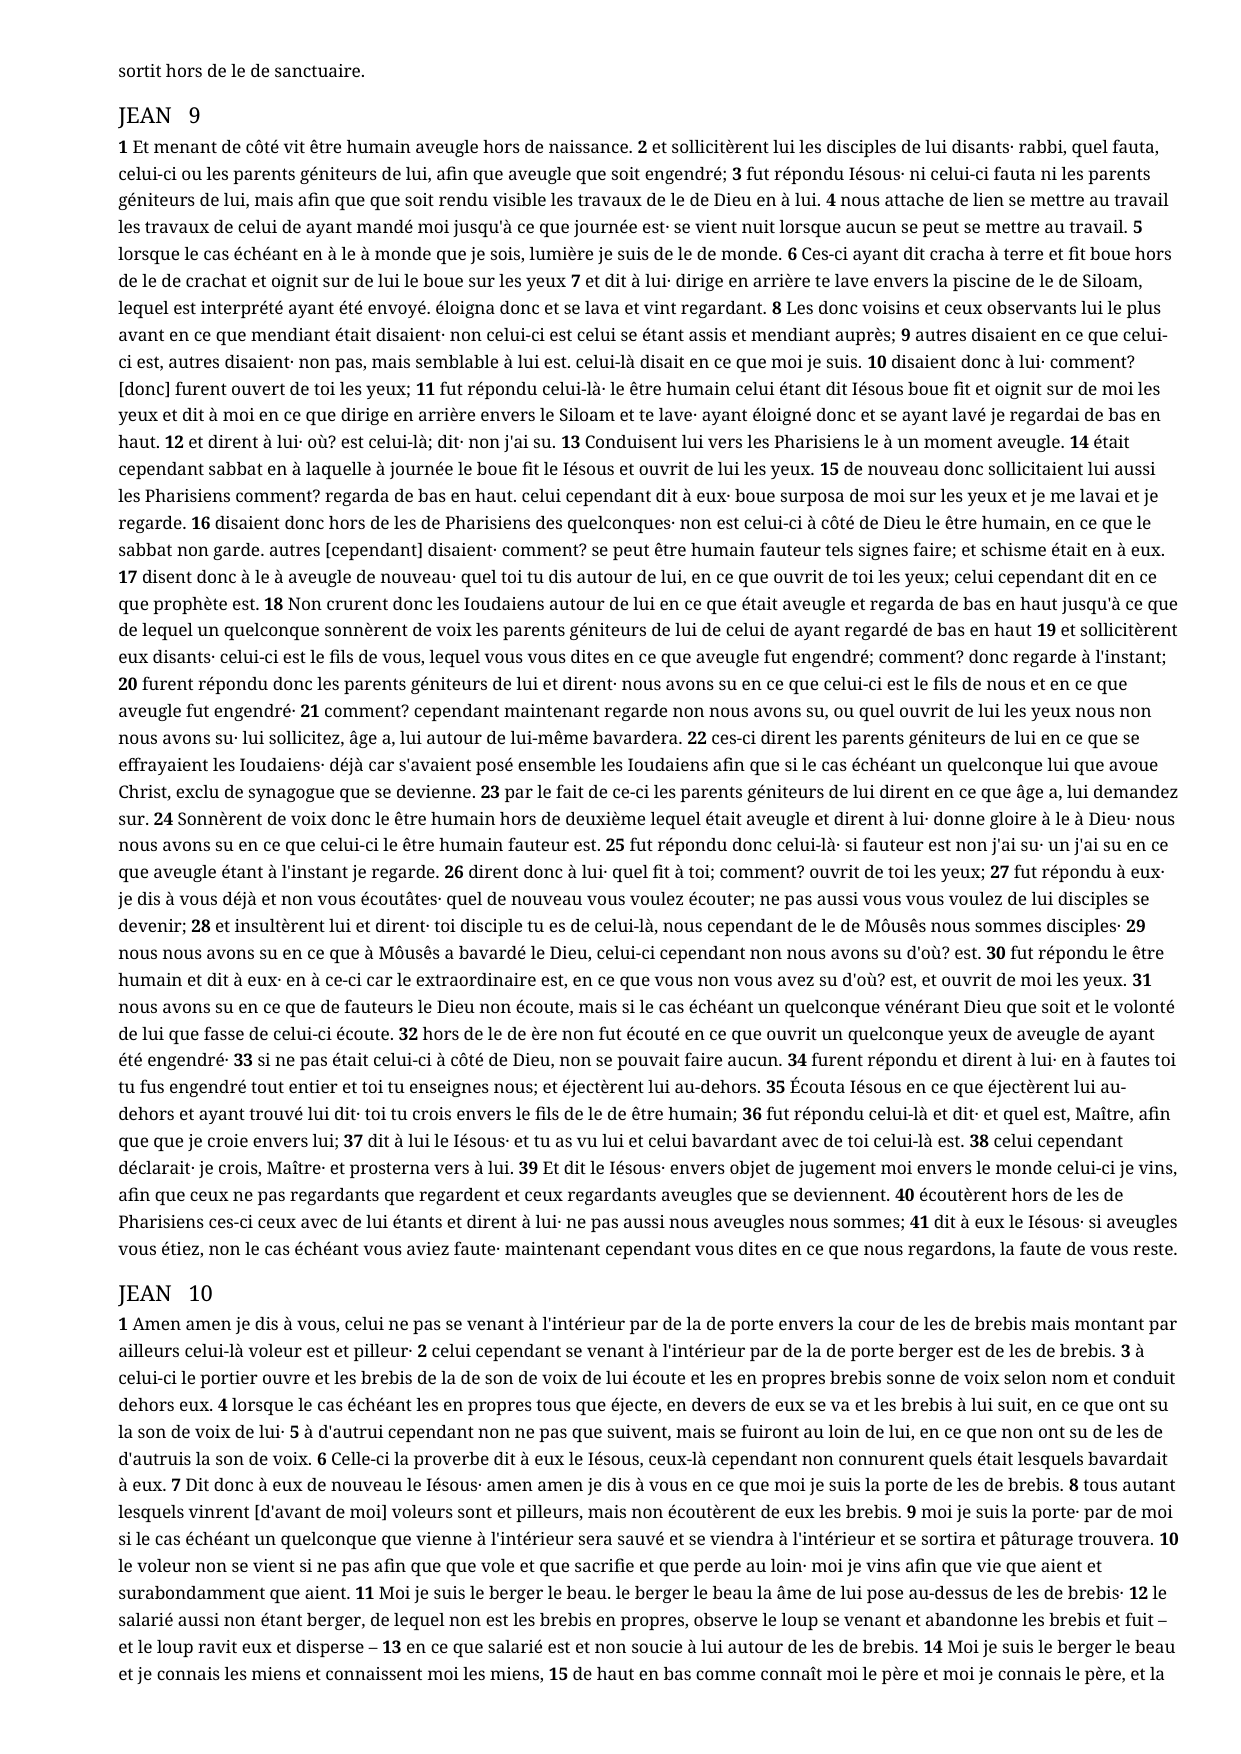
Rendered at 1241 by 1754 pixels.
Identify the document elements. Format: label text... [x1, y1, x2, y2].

text 1 Et menant de côté vit être humain aveugle hors de naissance. 2 et sollicitèrent lui les disciples de lui disants· rabbi, quel fauta, celui-ci ou les parents géniteurs de lui, afin que aveugle que soit engendré; 3 fut répondu Iésous· ni celui-ci fauta ni les parents géniteurs de lui, mais afin que que soit rendu visible les travaux de le de Dieu en à lui. 4 nous attache de lien se mettre au travail les travaux de celui de ayant mandé moi jusqu'à ce que journée est· se vient nuit lorsque aucun se peut se mettre au travail. 5 lorsque le cas échéant en à le à monde que je sois, lumière je suis de le de monde. 6 Ces-ci ayant dit cracha à terre et fit boue hors de le de crachat et oignit sur de lui le boue sur les yeux 7 et dit à lui· dirige en arrière te lave envers la piscine de le de Siloam, lequel est interprété ayant été envoyé. éloigna donc et se lava et vint regardant. 8 Les donc voisins et ceux observants lui le plus avant en ce que mendiant était disaient· non celui-ci est celui se étant assis et mendiant auprès; 9 autres disaient en ce que celui-ci est, autres disaient· non pas, mais semblable à lui est. celui-là disait en ce que moi je suis. 10 disaient donc à lui· comment? [donc] furent ouvert de toi les yeux; 11 fut répondu celui-là· le être humain celui étant dit Iésous boue fit et oignit sur de moi les yeux et dit à moi en ce que dirige en arrière envers le Siloam et te lave· ayant éloigné donc et se ayant lavé je regardai de bas en haut. 12 et dirent à lui· où? est celui-là; dit· non j'ai su. 13 Conduisent lui vers les Pharisiens le à un moment aveugle. 14 était cependant sabbat en à laquelle à journée le boue fit le Iésous et ouvrit de lui les yeux. 15 de nouveau donc sollicitaient lui aussi les Pharisiens comment? regarda de bas en haut. celui cependant dit à eux· boue surposa de moi sur les yeux et je me lavai et je regarde. 16 disaient donc hors de les de Pharisiens des quelconques· non est celui-ci à côté de Dieu le être humain, en ce que le sabbat non garde. autres [cependant] disaient· comment? se peut être humain fauteur tels signes faire; et schisme était en à eux. 17 disent donc à le à aveugle de nouveau· quel toi tu dis autour de lui, en ce que ouvrit de toi les yeux; celui cependant dit en ce que prophète est. 18 Non crurent donc les Ioudaiens autour de lui en ce que était aveugle et regarda de bas en haut jusqu'à ce que de lequel un quelconque sonnèrent de voix les parents géniteurs de lui de celui de ayant regardé de bas en haut 19 et sollicitèrent eux disants· celui-ci est le fils de vous, lequel vous vous dites en ce que aveugle fut engendré; comment? donc regarde à l'instant; 20 furent répondu donc les parents géniteurs de lui et dirent· nous avons su en ce que celui-ci est le fils de nous et en ce que aveugle fut engendré· 21 comment? cependant maintenant regarde non nous avons su, ou quel ouvrit de lui les yeux nous non nous avons su· lui sollicitez, âge a, lui autour de lui-même bavardera. 22 ces-ci dirent les parents géniteurs de lui en ce que se effrayaient les Ioudaiens· déjà car s'avaient posé ensemble les Ioudaiens afin que si le cas échéant un quelconque lui que avoue Christ, exclu de synagogue que se devienne. 23 par le fait de ce-ci les parents géniteurs de lui dirent en ce que âge a, lui demandez sur. 24 Sonnèrent de voix donc le être humain hors de deuxième lequel était aveugle et dirent à lui· donne gloire à le à Dieu· nous nous avons su en ce que celui-ci le être humain fauteur est. 25 fut répondu donc celui-là· si fauteur est non j'ai su· un j'ai su en ce que aveugle étant à l'instant je regarde. 26 dirent donc à lui· quel fit à toi; comment? ouvrit de toi les yeux; 27 fut répondu à eux· je dis à vous déjà et non vous écoutâtes· quel de nouveau vous voulez écouter; ne pas aussi vous vous voulez de lui disciples se devenir; 28 et insultèrent lui et dirent· toi disciple tu es de celui-là, nous cependant de le de Môusês nous sommes disciples· 29 nous nous avons su en ce que à Môusês a bavardé le Dieu, celui-ci cependant non nous avons su d'où? est. 30 fut répondu le être humain et dit à eux· en à ce-ci car le extraordinaire est, en ce que vous non vous avez su d'où? est, et ouvrit de moi les yeux. 31 nous avons su en ce que de fauteurs le Dieu non écoute, mais si le cas échéant un quelconque vénérant Dieu que soit et le volonté de lui que fasse de celui-ci écoute. 32 hors de le de ère non fut écouté en ce que ouvrit un quelconque yeux de aveugle de ayant été engendré· 33 si ne pas était celui-ci à côté de Dieu, non se pouvait faire aucun. 34 furent répondu et dirent à lui· en à fautes toi tu fus engendré tout entier et toi tu enseignes nous; et éjectèrent lui au-dehors. 35 Écouta Iésous en ce que éjectèrent lui au-dehors et ayant trouvé lui dit· toi tu crois envers le fils de le de être humain; 36 fut répondu celui-là et dit· et quel est, Maître, afin que que je croie envers lui; 37 dit à lui le Iésous· et tu as vu lui et celui bavardant avec de toi celui-là est. 38 celui cependant déclarait· je crois, Maître· et prosterna vers à lui. 39 Et dit le Iésous· envers objet de jugement moi envers le monde celui-ci je vins, afin que ceux ne pas regardants que regardent et ceux regardants aveugles que se deviennent. 40 écoutèrent hors de les de Pharisiens ces-ci ceux avec de lui étants et dirent à lui· ne pas aussi nous aveugles nous sommes; 41 dit à eux le Iésous· si aveugles vous étiez, non le cas échéant vous aviez faute· maintenant cependant vous dites en ce que nous regardons, la faute de vous reste. [118, 135, 1181, 1260]
text JEAN 10 [118, 1278, 1181, 1308]
text sortit hors de le de sanctuaire. [118, 59, 1181, 82]
text JEAN 9 [118, 101, 1181, 130]
text 1 Amen amen je dis à vous, celui ne pas se venant à l'intérieur par de la de porte envers la cour de les de brebis mais montant par ailleurs celui-là voleur est et pilleur· 2 celui cependant se venant à l'intérieur par de la de porte berger est de les de brebis. 3 à celui-ci le portier ouvre et les brebis de la de son de voix de lui écoute et les en propres brebis sonne de voix selon nom et conduit dehors eux. 4 lorsque le cas échéant les en propres tous que éjecte, en devers de eux se va et les brebis à lui suit, en ce que ont su la son de voix de lui· 5 à d'autrui cependant non ne pas que suivent, mais se fuiront au loin de lui, en ce que non ont su de les de d'autruis la son de voix. 6 Celle-ci la proverbe dit à eux le Iésous, ceux-là cependant non connurent quels était lesquels bavardait à eux. 7 Dit donc à eux de nouveau le Iésous· amen amen je dis à vous en ce que moi je suis la porte de les de brebis. 8 tous autant lesquels vinrent [d'avant de moi] voleurs sont et pilleurs, mais non écoutèrent de eux les brebis. 9 moi je suis la porte· par de moi si le cas échéant un quelconque que vienne à l'intérieur sera sauvé et se viendra à l'intérieur et se sortira et pâturage trouvera. 10 le voleur non se vient si ne pas afin que que vole et que sacrifie et que perde au loin· moi je vins afin que vie que aient et surabondamment que aient. 11 Moi je suis le berger le beau. le berger le beau la âme de lui pose au-dessus de les de brebis· 12 le salarié aussi non étant berger, de lequel non est les brebis en propres, observe le loup se venant et abandonne les brebis et fuit – et le loup ravit eux et disperse – 13 en ce que salarié est et non soucie à lui autour de les de brebis. 14 Moi je suis le berger le beau et je connais les miens et connaissent moi les miens, 15 de haut en bas comme connaît moi le père et moi je connais le père, et la [118, 1312, 1181, 1685]
